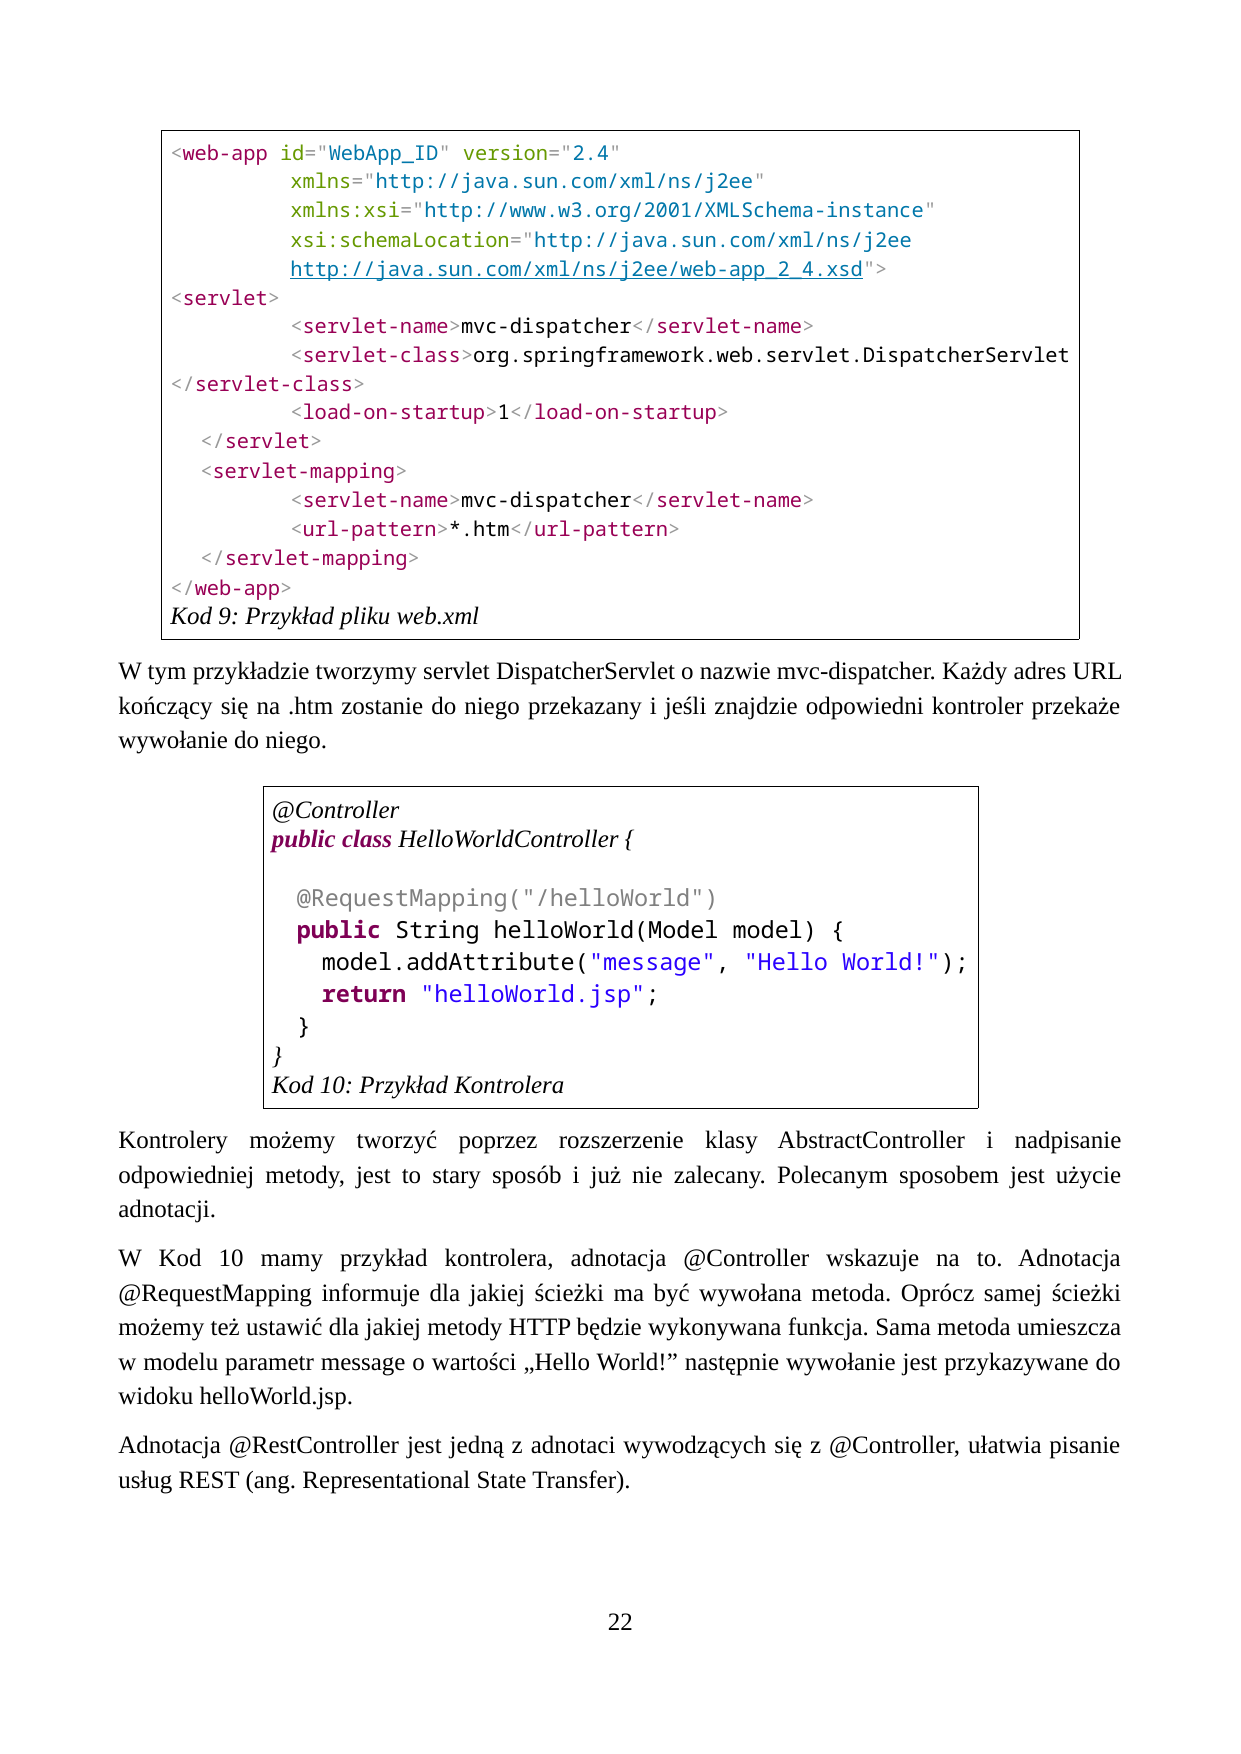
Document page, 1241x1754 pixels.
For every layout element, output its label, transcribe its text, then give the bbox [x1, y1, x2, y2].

text return "helloWorld.jsp"; [272, 977, 969, 1009]
text public class HelloWorldController { [272, 824, 969, 853]
text </servlet> [170, 427, 1070, 456]
text <web-app id="WebApp_ID" version="2.4" [170, 139, 1070, 167]
text xmlns:xsi="http://www.w3.org/2001/XMLSchema-instance" [170, 196, 1070, 225]
text <load-on-startup>1</load-on-startup> [170, 398, 1070, 427]
text @Controller [272, 795, 969, 824]
text <servlet-class>org.springframework.web.servlet.DispatcherServlet [170, 341, 1070, 370]
text W Kod 10 mamy przykład kontrolera, adnotacja @Controller wskazuje na to. Adnotacja @RequestMapping informuje dla jakiej ścieżki ma być wywołana metoda. Oprócz samej ścieżki możemy też ustawić dla jakiej metody HTTP będzie wykonywana funkcja. Sama metoda umieszcza w modelu parametr message o wartości „Hello World!” następnie wywołanie jest przykazywane do widoku helloWorld.jsp. [118, 1243, 1122, 1410]
text } [272, 1009, 969, 1041]
text <servlet-name>mvc-dispatcher</servlet-name> [170, 486, 1070, 515]
text <servlet-name>mvc-dispatcher</servlet-name> [170, 311, 1070, 341]
text </servlet-mapping> [170, 544, 1070, 573]
text <servlet> [170, 284, 1070, 311]
text Kontrolery możemy tworzyć poprzez rozszerzenie klasy AbstractController i nadpisanie odpowiedniej metody, jest to stary sposób i już nie zalecany. Polecanym sposobem jest użycie adnotacji. [118, 774, 1122, 1223]
text model.addAttribute("message", "Hello World!"); [272, 945, 969, 977]
text </servlet-class> [170, 370, 1070, 398]
text } [272, 1041, 969, 1070]
text xsi:schemaLocation="http://java.sun.com/xml/ns/j2ee [170, 225, 1070, 254]
text http://java.sun.com/xml/ns/j2ee/web-app_2_4.xsd"> [170, 254, 1070, 284]
text <servlet-mapping> [170, 456, 1070, 486]
text <url-pattern>*.htm</url-pattern> [170, 515, 1070, 544]
text @RequestMapping("/helloWorld") [272, 881, 969, 913]
text Kod 9: Przykład pliku web.xml [170, 601, 1070, 630]
text public String helloWorld(Model model) { [272, 913, 969, 945]
text xmlns="http://java.sun.com/xml/ns/j2ee" [170, 167, 1070, 196]
text </web-app> [170, 573, 1070, 601]
text W tym przykładzie tworzymy servlet DispatcherServlet o nazwie mvc-dispatcher. Każdy adres URL kończący się na .htm zostanie do niego przekazany i jeśli znajdzie odpowiedni kontroler przekaże wywołanie do niego. [118, 118, 1122, 754]
text Kod 10: Przykład Kontrolera [272, 1070, 969, 1099]
text Adnotacja @RestController jest jedną z adnotaci wywodzących się z @Controller, ułatwia pisanie usług REST (ang. Representational State Transfer). [118, 1430, 1122, 1494]
